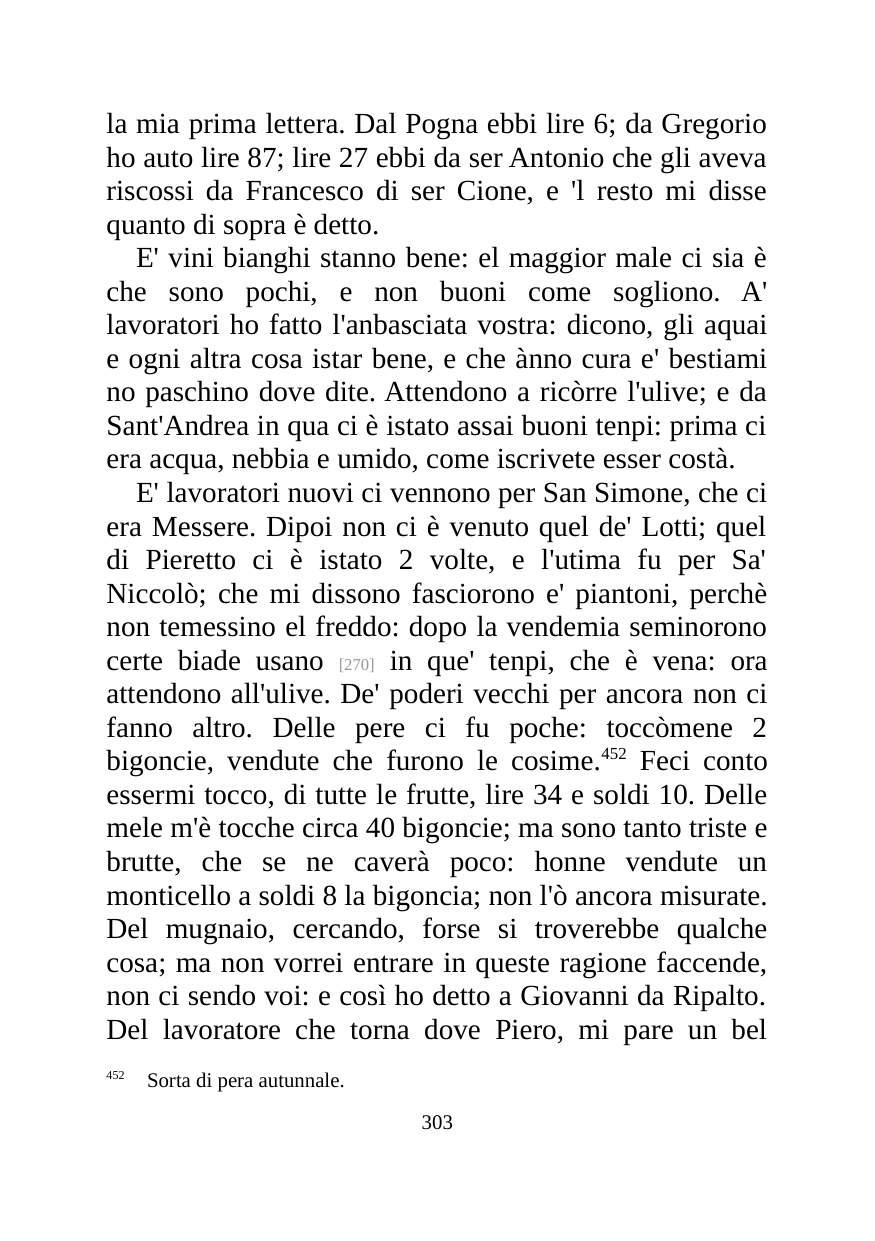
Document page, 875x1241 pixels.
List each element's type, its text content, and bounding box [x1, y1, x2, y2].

text la mia prima lettera. Dal Pogna ebbi lire 6; da Gregorio ho auto lire 87; lire 27 ebbi da ser Antonio che gli aveva riscossi da Francesco di ser Cione, e 'l resto mi disse quanto di sopra è detto. [106, 106, 768, 240]
text Sorta di pera autunnale. [106, 1068, 768, 1092]
text E' vini bianghi stanno bene: el maggior male ci sia è che sono pochi, e non buoni come sogliono. A' lavoratori ho fatto l'anbasciata vostra: dicono, gli aquai e ogni altra cosa istar bene, e che ànno cura e' bestiami no paschino dove dite. Attendono a ricòrre l'ulive; e da Sant'Andrea in qua ci è istato assai buoni tenpi: prima ci era acqua, nebbia e umido, come iscrivete esser costà. [106, 240, 768, 475]
text E' lavoratori nuovi ci vennono per San Simone, che ci era Messere. Dipoi non ci è venuto quel de' Lotti; quel di Pieretto ci è istato 2 volte, e l'utima fu per Sa' Niccolò; che mi dissono fasciorono e' piantoni, perchè non temessino el freddo: dopo la vendemia seminorono certe biade usano [270] in que' tenpi, che è vena: ora attendono all'ulive. De' poderi vecchi per ancora non ci fanno altro. Delle pere ci fu poche: toccòmene 2 bigoncie, vendute che furono le cosime. Feci conto essermi tocco, di tutte le frutte, lire 34 e soldi 10. Delle mele m'è tocche circa 40 bigoncie; ma sono tanto triste e brutte, che se ne caverà poco: honne vendute un monticello a soldi 8 la bigoncia; non l'ò ancora misurate. Del mugnaio, cercando, forse si troverebbe qualche cosa; ma non vorrei entrare in queste ragione faccende, non ci sendo voi: e così ho detto a Giovanni da Ripalto. Del lavoratore che torna dove Piero, mi pare un bel [106, 475, 768, 1045]
